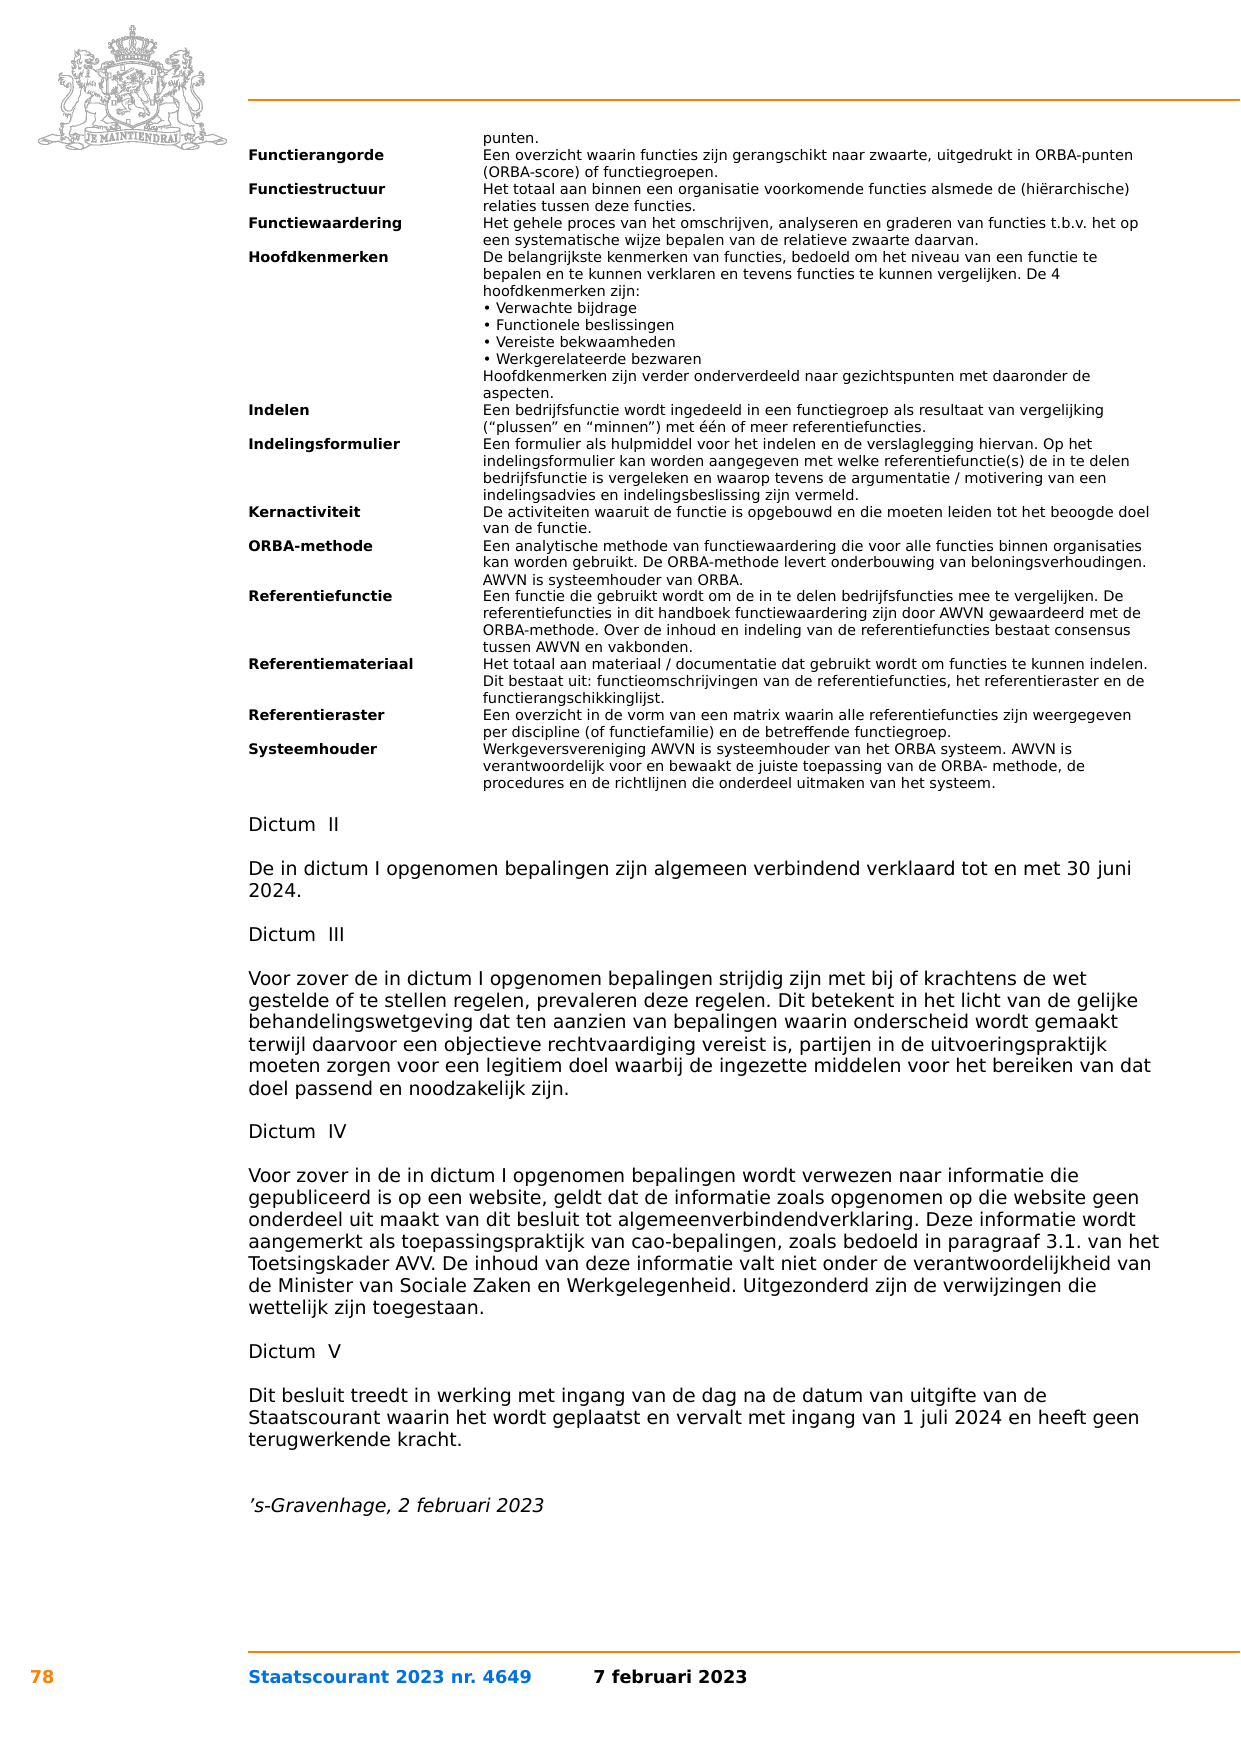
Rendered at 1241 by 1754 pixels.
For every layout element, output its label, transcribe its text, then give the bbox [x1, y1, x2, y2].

table_cell Een functie die gebruikt wordt om de in te delen bedrijfsfuncties mee te vergelijken. De referentiefuncties in dit handboek functiewaardering zijn door AWVN gewaardeerd met de ORBA-methode. Over de inhoud en indeling van de referentiefuncties bestaat consensus tussen AWVN en vakbonden. [477, 588, 1163, 656]
table_cell Referentiefunctie [248, 588, 477, 656]
table_cell De belangrijkste kenmerken van functies, bedoeld om het niveau van een functie te bepalen en te kunnen verklaren en tevens functies te kunnen vergelijken. De 4 hoofdkenmerken zijn: • Verwachte bijdrage • Functionele beslissingen • Vereiste bekwaamheden • Werkgerelateerde bezwaren Hoofdkenmerken zijn verder onderverdeeld naar gezichtspunten met daaronder de aspecten. [477, 249, 1163, 402]
table_cell Kernactiviteit [248, 504, 477, 537]
table_cell Een formulier als hulpmiddel voor het indelen en de verslaglegging hiervan. Op het indelingsformulier kan worden aangegeven met welke referentiefunctie(s) de in te delen bedrijfsfunctie is vergeleken en waarop tevens de argumentatie / motivering van een indelingsadvies en indelingsbeslissing zijn vermeld. [477, 436, 1163, 503]
table_cell Het totaal aan materiaal / documentatie dat gebruikt wordt om functies te kunnen indelen. Dit bestaat uit: functieomschrijvingen van de referentiefuncties, het referentieraster en de functierangschikkinglijst. [477, 656, 1163, 707]
picture [38, 25, 227, 150]
table_cell Indelingsformulier [248, 436, 477, 503]
text Dictum II [248, 814, 1163, 836]
text Dit besluit treedt in werking met ingang van de dag na de datum van uitgifte van de Staatscourant waarin het wordt geplaatst en vervalt met ingang van 1 juli 2024 en heeft geen terugwerkende kracht. [248, 1385, 1163, 1451]
table_cell Systeemhouder [248, 741, 477, 792]
table_cell Het gehele proces van het omschrijven, analyseren en graderen van functies t.b.v. het op een systematische wijze bepalen van de relatieve zwaarte daarvan. [477, 215, 1163, 249]
text Voor zover in de in dictum I opgenomen bepalingen wordt verwezen naar informatie die gepubliceerd is op een website, geldt dat de informatie zoals opgenomen op die website geen onderdeel uit maakt van dit besluit tot algemeenverbindendverklaring. Deze informatie wordt aangemerkt als toepassingspraktijk van cao-bepalingen, zoals bedoeld in paragraaf 3.1. van het Toetsingskader AVV. De inhoud van deze informatie valt niet onder de verantwoordelijkheid van de Minister van Sociale Zaken en Werkgelegenheid. Uitgezonderd zijn de verwijzingen die wettelijk zijn toegestaan. [248, 1165, 1163, 1319]
table_cell Het totaal aan binnen een organisatie voorkomende functies alsmede de (hiërarchische) relaties tussen deze functies. [477, 181, 1163, 215]
table_cell Referentiemateriaal [248, 656, 477, 707]
table_cell Functierangorde [248, 147, 477, 181]
table_cell ORBA-methode [248, 538, 477, 588]
table_cell Een analytische methode van functiewaardering die voor alle functies binnen organisaties kan worden gebruikt. De ORBA-methode levert onderbouwing van beloningsverhoudingen. AWVN is systeemhouder van ORBA. [477, 538, 1163, 588]
text De in dictum I opgenomen bepalingen zijn algemeen verbindend verklaard tot en met 30 juni 2024. [248, 858, 1163, 902]
table_cell Een bedrijfsfunctie wordt ingedeeld in een functiegroep als resultaat van vergelijking (“plussen” en “minnen”) met één of meer referentiefuncties. [477, 402, 1163, 436]
text Dictum III [248, 924, 1163, 946]
table_cell Functiestructuur [248, 181, 477, 215]
table_cell Hoofdkenmerken [248, 249, 477, 402]
table_cell Indelen [248, 402, 477, 436]
text Dictum V [248, 1341, 1163, 1363]
text ’s-Gravenhage, 2 februari 2023 [248, 1494, 1163, 1516]
table_cell Een overzicht in de vorm van een matrix waarin alle referentiefuncties zijn weergegeven per discipline (of functiefamilie) en de betreffende functiegroep. [477, 707, 1163, 741]
table_cell De activiteiten waaruit de functie is opgebouwd en die moeten leiden tot het beoogde doel van de functie. [477, 504, 1163, 537]
table_cell [248, 130, 477, 147]
table_cell Een overzicht waarin functies zijn gerangschikt naar zwaarte, uitgedrukt in ORBA-punten (ORBA-score) of functiegroepen. [477, 147, 1163, 181]
text Dictum IV [248, 1121, 1163, 1143]
table_cell Functiewaardering [248, 215, 477, 249]
table_cell Werkgeversvereniging AWVN is systeemhouder van het ORBA systeem. AWVN is verantwoordelijk voor en bewaakt de juiste toepassing van de ORBA- methode, de procedures en de richtlijnen die onderdeel uitmaken van het systeem. [477, 741, 1163, 792]
table_cell punten. [477, 130, 1163, 147]
table_cell Referentieraster [248, 707, 477, 741]
text Voor zover de in dictum I opgenomen bepalingen strijdig zijn met bij of krachtens de wet gestelde of te stellen regelen, prevaleren deze regelen. Dit betekent in het licht van de gelijke behandelingswetgeving dat ten aanzien van bepalingen waarin onderscheid wordt gemaakt terwijl daarvoor een objectieve rechtvaardiging vereist is, partijen in de uitvoeringspraktijk moeten zorgen voor een legitiem doel waarbij de ingezette middelen voor het bereiken van dat doel passend en noodzakelijk zijn. [248, 967, 1163, 1099]
